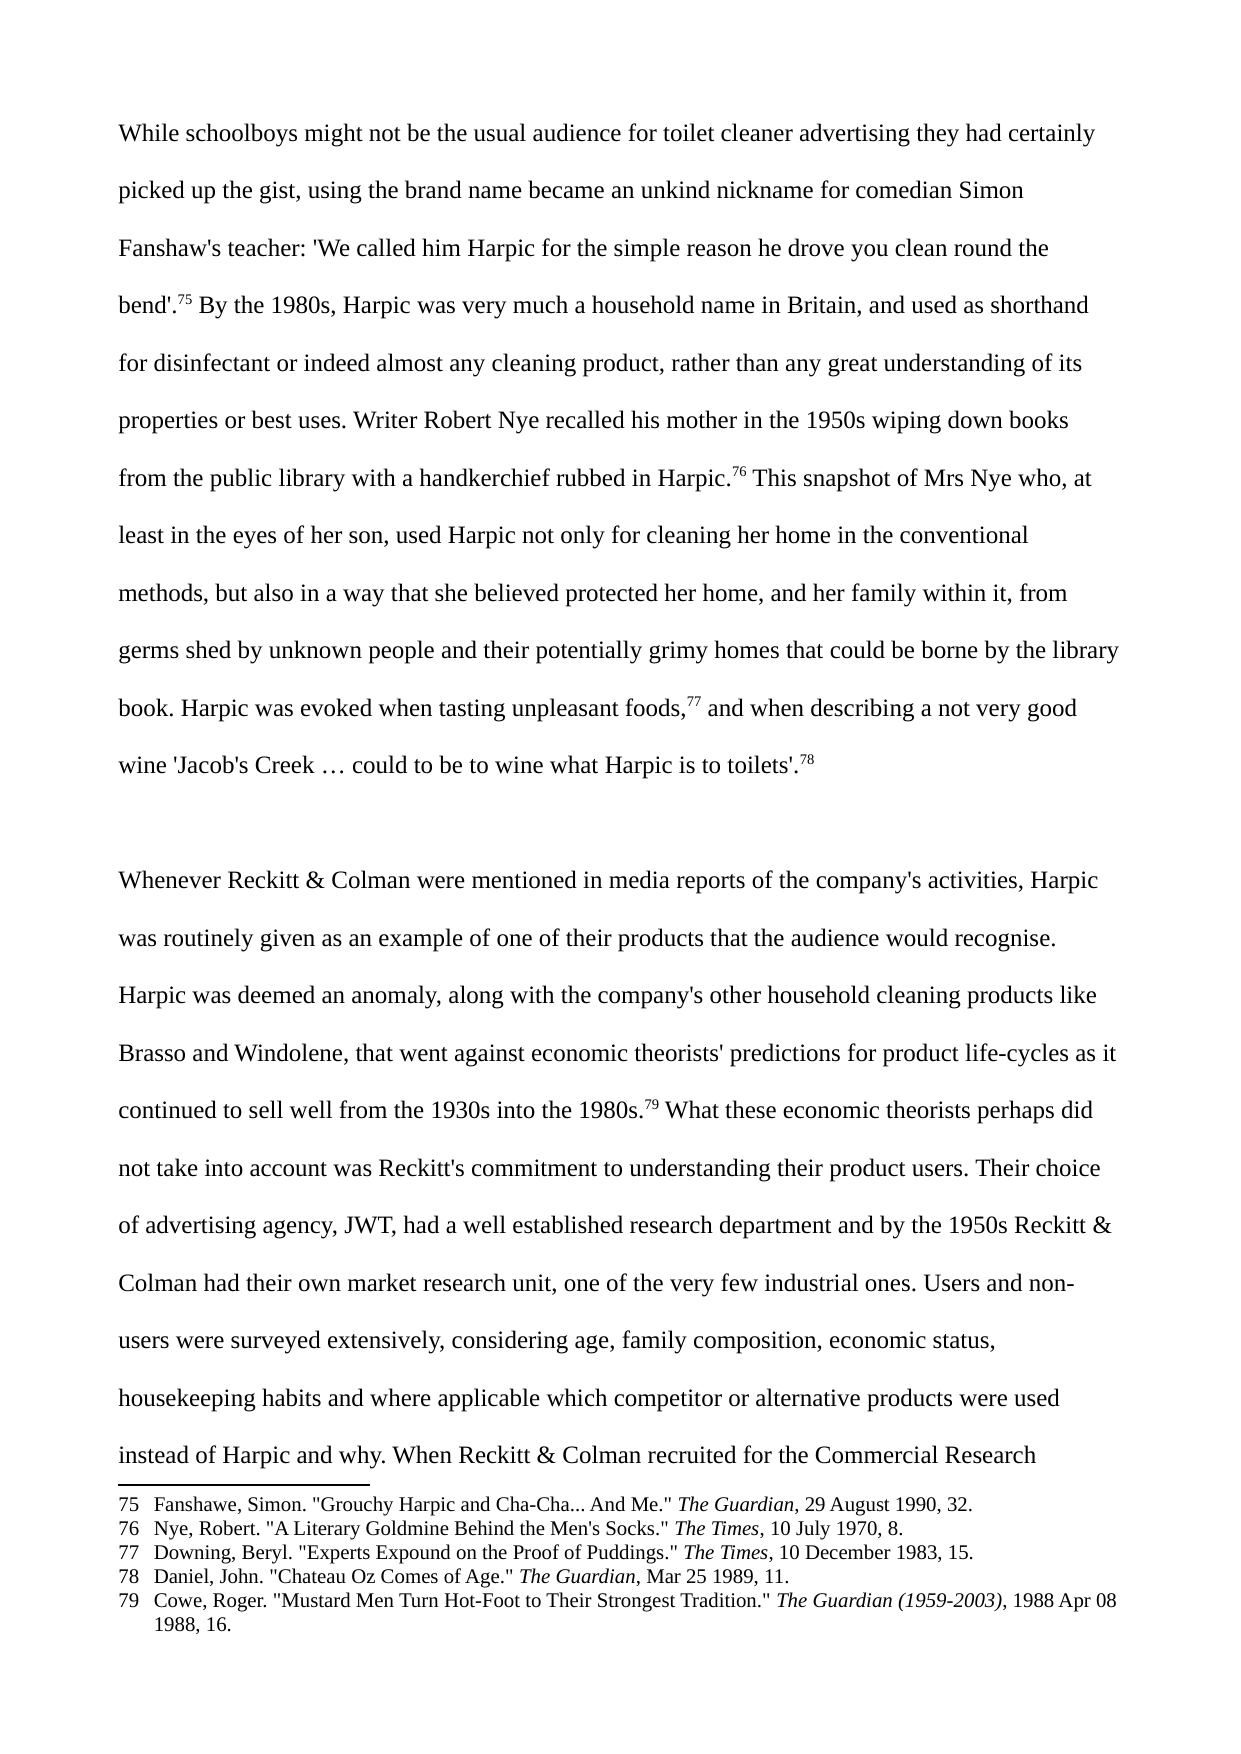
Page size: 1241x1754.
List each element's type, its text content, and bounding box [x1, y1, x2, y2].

text Whenever Reckitt & Colman were mentioned in media reports of the company's activities, Harpic was routinely given as an example of one of their products that the audience would recognise. Harpic was deemed an anomaly, along with the company's other household cleaning products like Brasso and Windolene, that went against economic theorists' predictions for product life-cycles as it continued to sell well from the 1930s into the 1980s. What these economic theorists perhaps did not take into account was Reckitt's commitment to understanding their product users. Their choice of advertising agency, JWT, had a well established research department and by the 1950s Reckitt & Colman had their own market research unit, one of the very few industrial ones. Users and non-users were surveyed extensively, considering age, family composition, economic status, housekeeping habits and where applicable which competitor or alternative products were used instead of Harpic and why. When Reckitt & Colman recruited for the Commercial Research [118, 866, 1122, 1469]
text Nye, Robert. "A Literary Goldmine Behind the Men's Socks." The Times, 10 July 1970, 8. [118, 1516, 1122, 1539]
text Downing, Beryl. "Experts Expound on the Proof of Puddings." The Times, 10 December 1983, 15. [118, 1539, 1122, 1564]
text While schoolboys might not be the usual audience for toilet cleaner advertising they had certainly picked up the gist, using the brand name became an unkind nickname for comedian Simon Fanshaw's teacher: 'We called him Harpic for the simple reason he drove you clean round the bend'. By the 1980s, Harpic was very much a household name in Britain, and used as shorthand for disinfectant or indeed almost any cleaning product, rather than any great understanding of its properties or best uses. Writer Robert Nye recalled his mother in the 1950s wiping down books from the public library with a handkerchief rubbed in Harpic. This snapshot of Mrs Nye who, at least in the eyes of her son, used Harpic not only for cleaning her home in the conventional methods, but also in a way that she believed protected her home, and her family within it, from germs shed by unknown people and their potentially grimy homes that could be borne by the library book. Harpic was evoked when tasting unpleasant foods, and when describing a not very good wine 'Jacob's Creek … could to be to wine what Harpic is to toilets'. [118, 118, 1122, 779]
text Daniel, John. "Chateau Oz Comes of Age." The Guardian, Mar 25 1989, 11. [118, 1564, 1122, 1588]
text Fanshawe, Simon. "Grouchy Harpic and Cha-Cha... And Me." The Guardian, 29 August 1990, 32. [118, 1491, 1122, 1516]
text Cowe, Roger. "Mustard Men Turn Hot-Foot to Their Strongest Tradition." The Guardian (1959-2003), 1988 Apr 08 1988, 16. [118, 1588, 1122, 1636]
